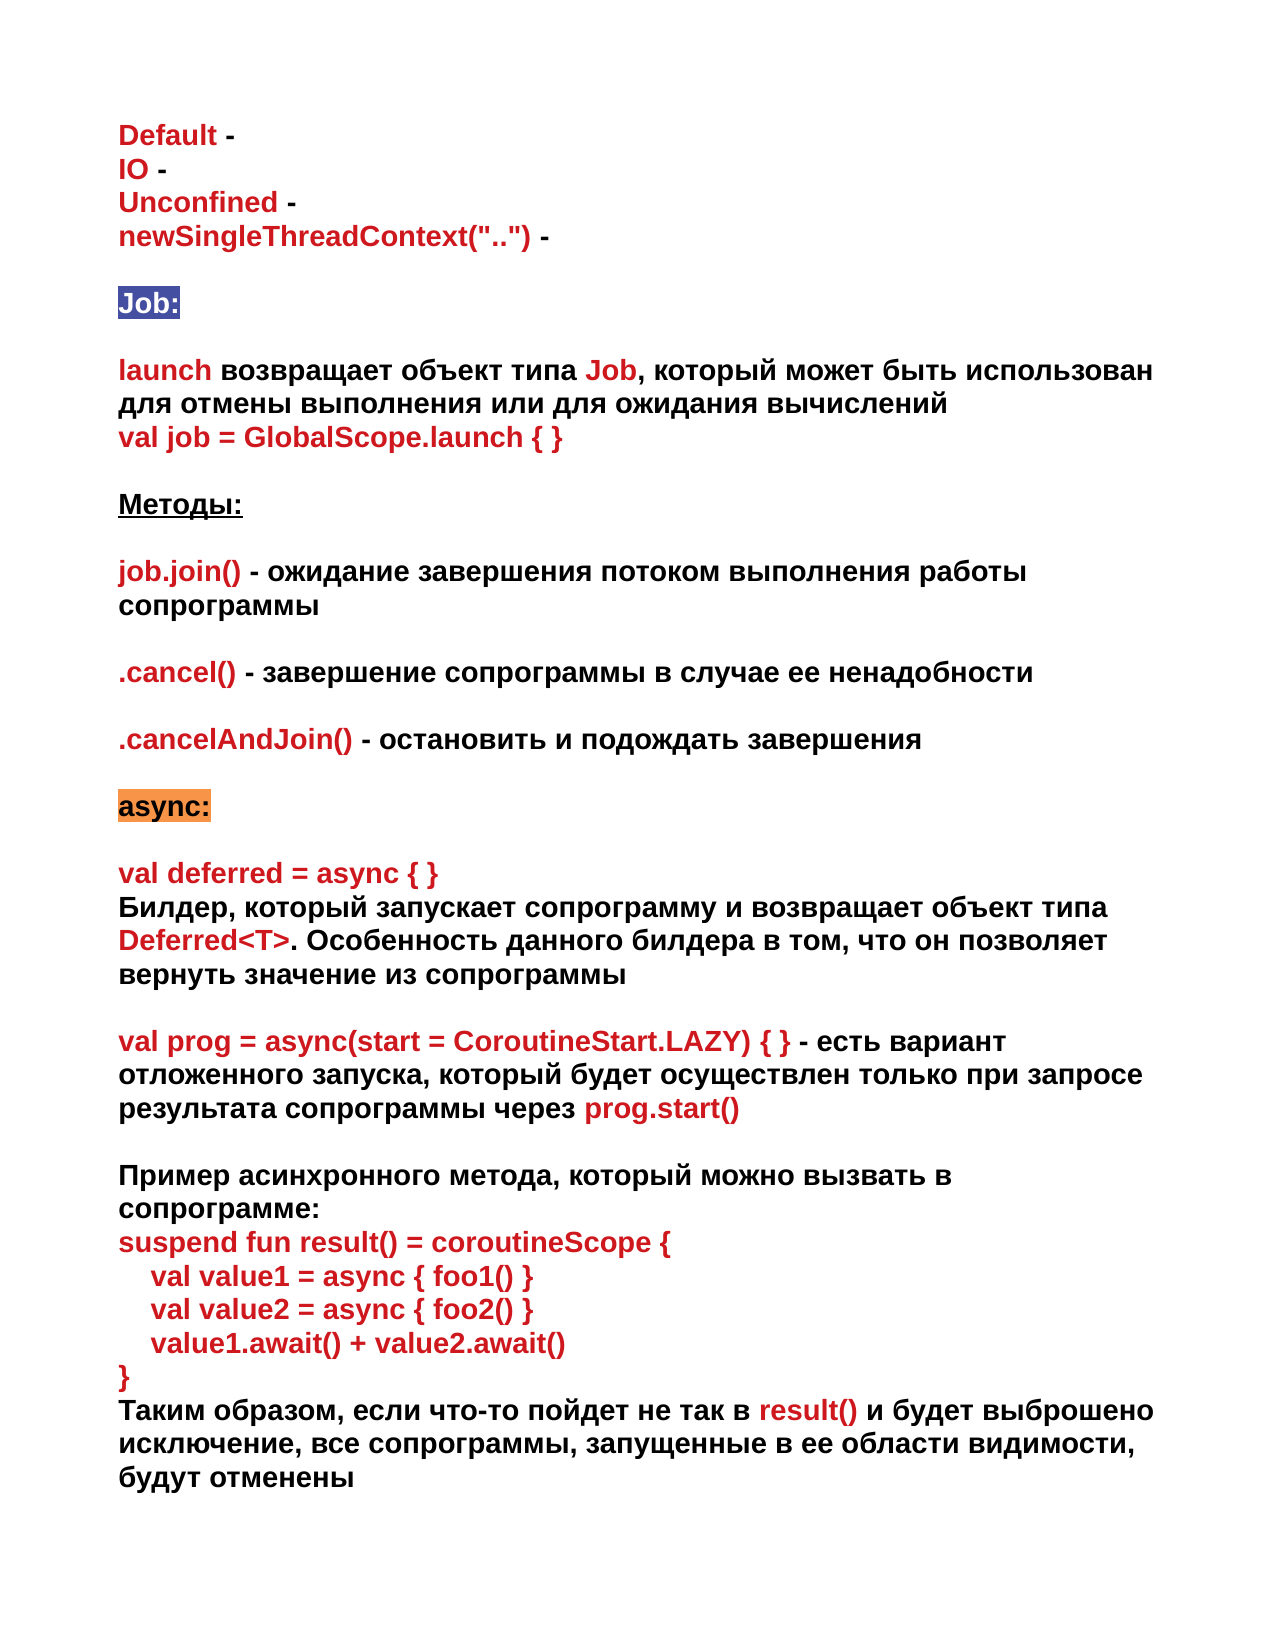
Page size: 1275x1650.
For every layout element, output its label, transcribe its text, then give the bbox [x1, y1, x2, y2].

text launch возвращает объект типа Job, который может быть использован для отмены выполнения или для ожидания вычислений [118, 353, 1157, 420]
text async: [118, 789, 1157, 822]
text val job = GlobalScope.launch { } [118, 420, 1157, 453]
text newSingleThreadContext("..") - [118, 219, 1157, 252]
text val value2 = async { foo2() } [118, 1292, 1157, 1326]
text Методы: [118, 487, 1157, 521]
text job.join() - ожидание завершения потоком выполнения работы сопрограммы [118, 554, 1157, 621]
text Job: [118, 286, 1157, 319]
text value1.await() + value2.await() [118, 1326, 1157, 1359]
text Билдер, который запускает сопрограмму и возвращает объект типа Deferred<T>. Особенность данного билдера в том, что он позволяет вернуть значение из сопрограммы [118, 889, 1157, 990]
text Default - [118, 118, 1157, 152]
text .cancel() - завершение сопрограммы в случае ее ненадобности [118, 655, 1157, 688]
text Пример асинхронного метода, который можно вызвать в сопрограмме: [118, 1158, 1157, 1225]
text } [118, 1359, 1157, 1393]
text IO - [118, 152, 1157, 185]
text Unconfined - [118, 185, 1157, 219]
text val prog = async(start = CoroutineStart.LAZY) { } - есть вариант отложенного запуска, который будет осуществлен только при запросе результата сопрограммы через prog.start() [118, 1024, 1157, 1124]
text suspend fun result() = coroutineScope { [118, 1225, 1157, 1258]
text Таким образом, если что-то пойдет не так в result() и будет выброшено исключение, все сопрограммы, запущенные в ее области видимости, будут отменены [118, 1393, 1157, 1493]
text .cancelAndJoin() - остановить и подождать завершения [118, 722, 1157, 755]
text val value1 = async { foo1() } [118, 1258, 1157, 1292]
text val deferred = async { } [118, 856, 1157, 889]
